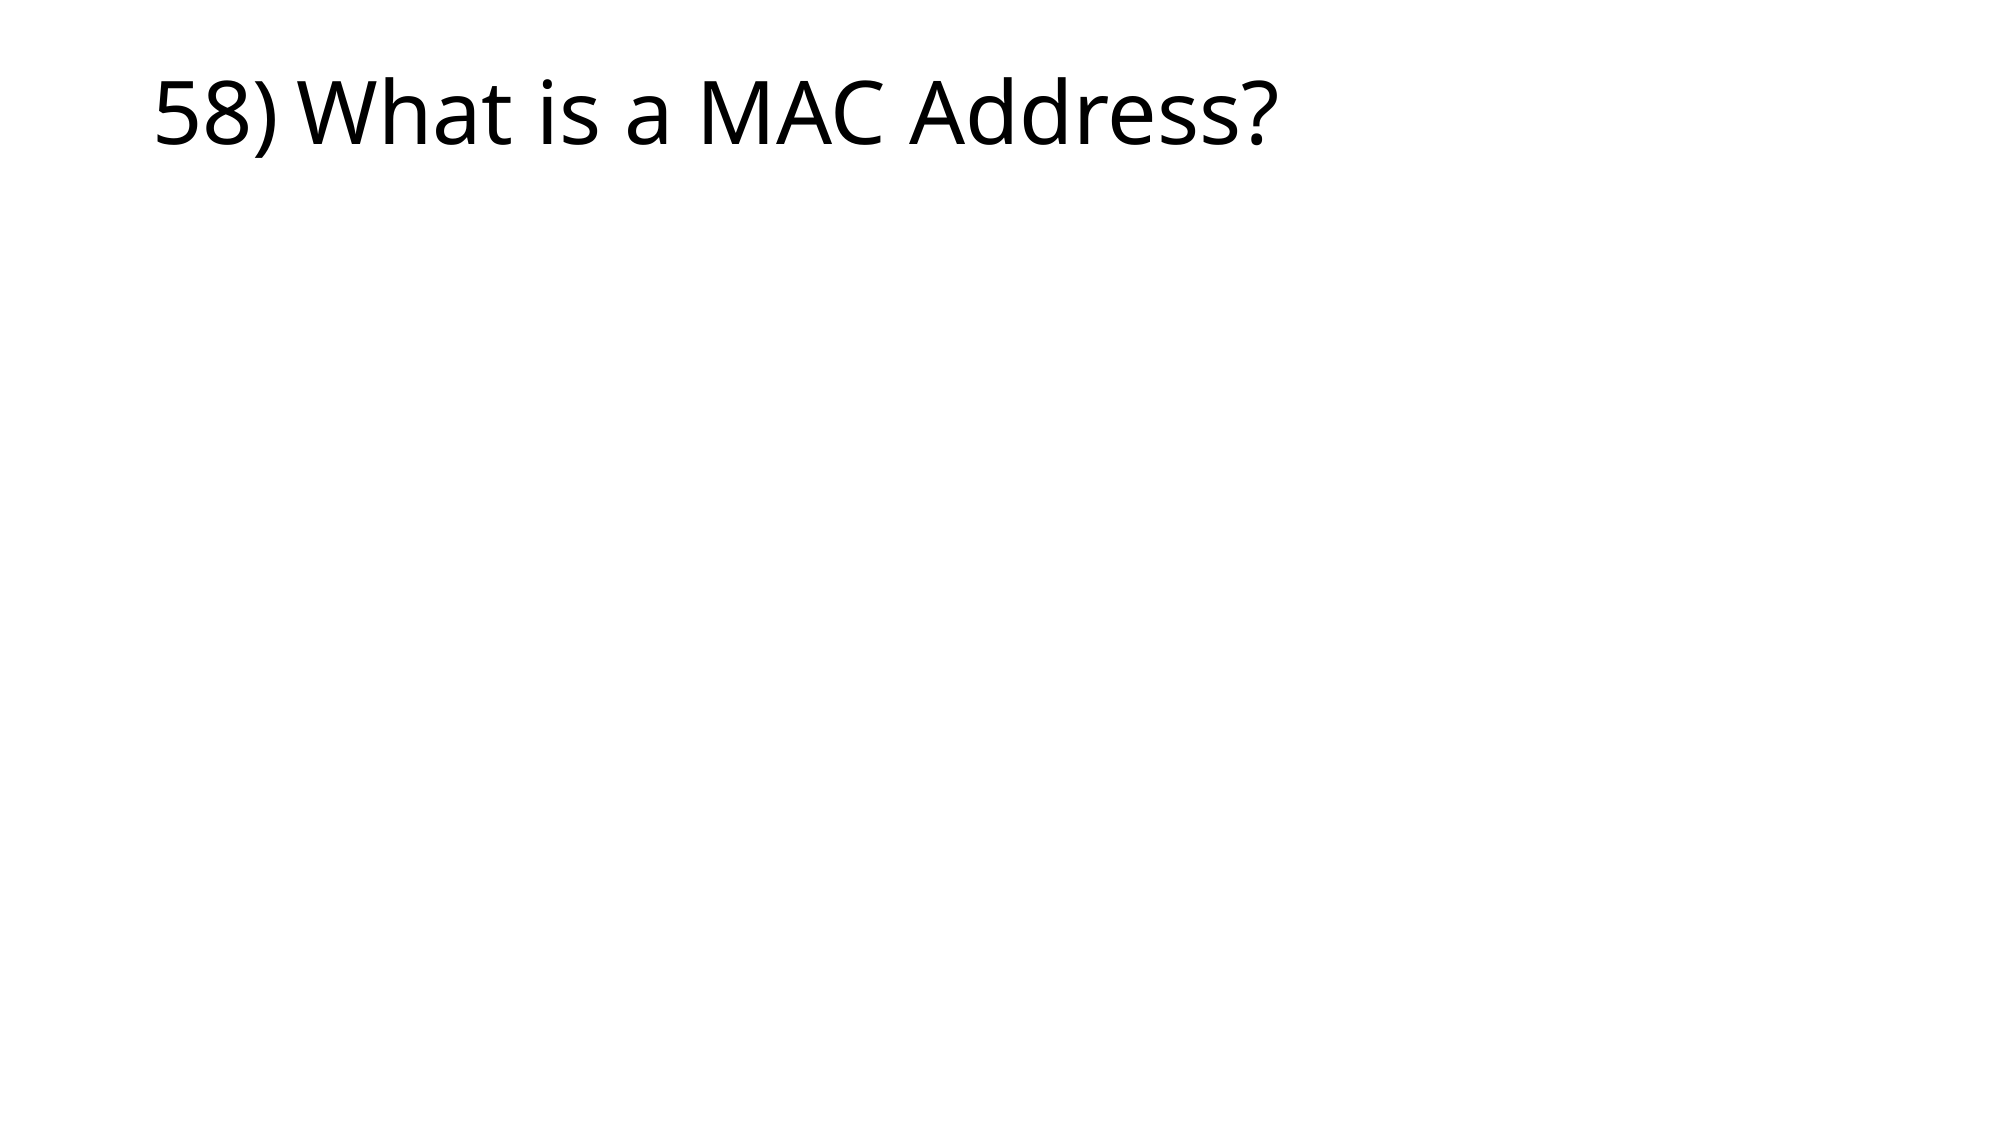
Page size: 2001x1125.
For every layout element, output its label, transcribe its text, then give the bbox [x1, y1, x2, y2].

title 58) What is a MAC Address? [137, 59, 1863, 278]
